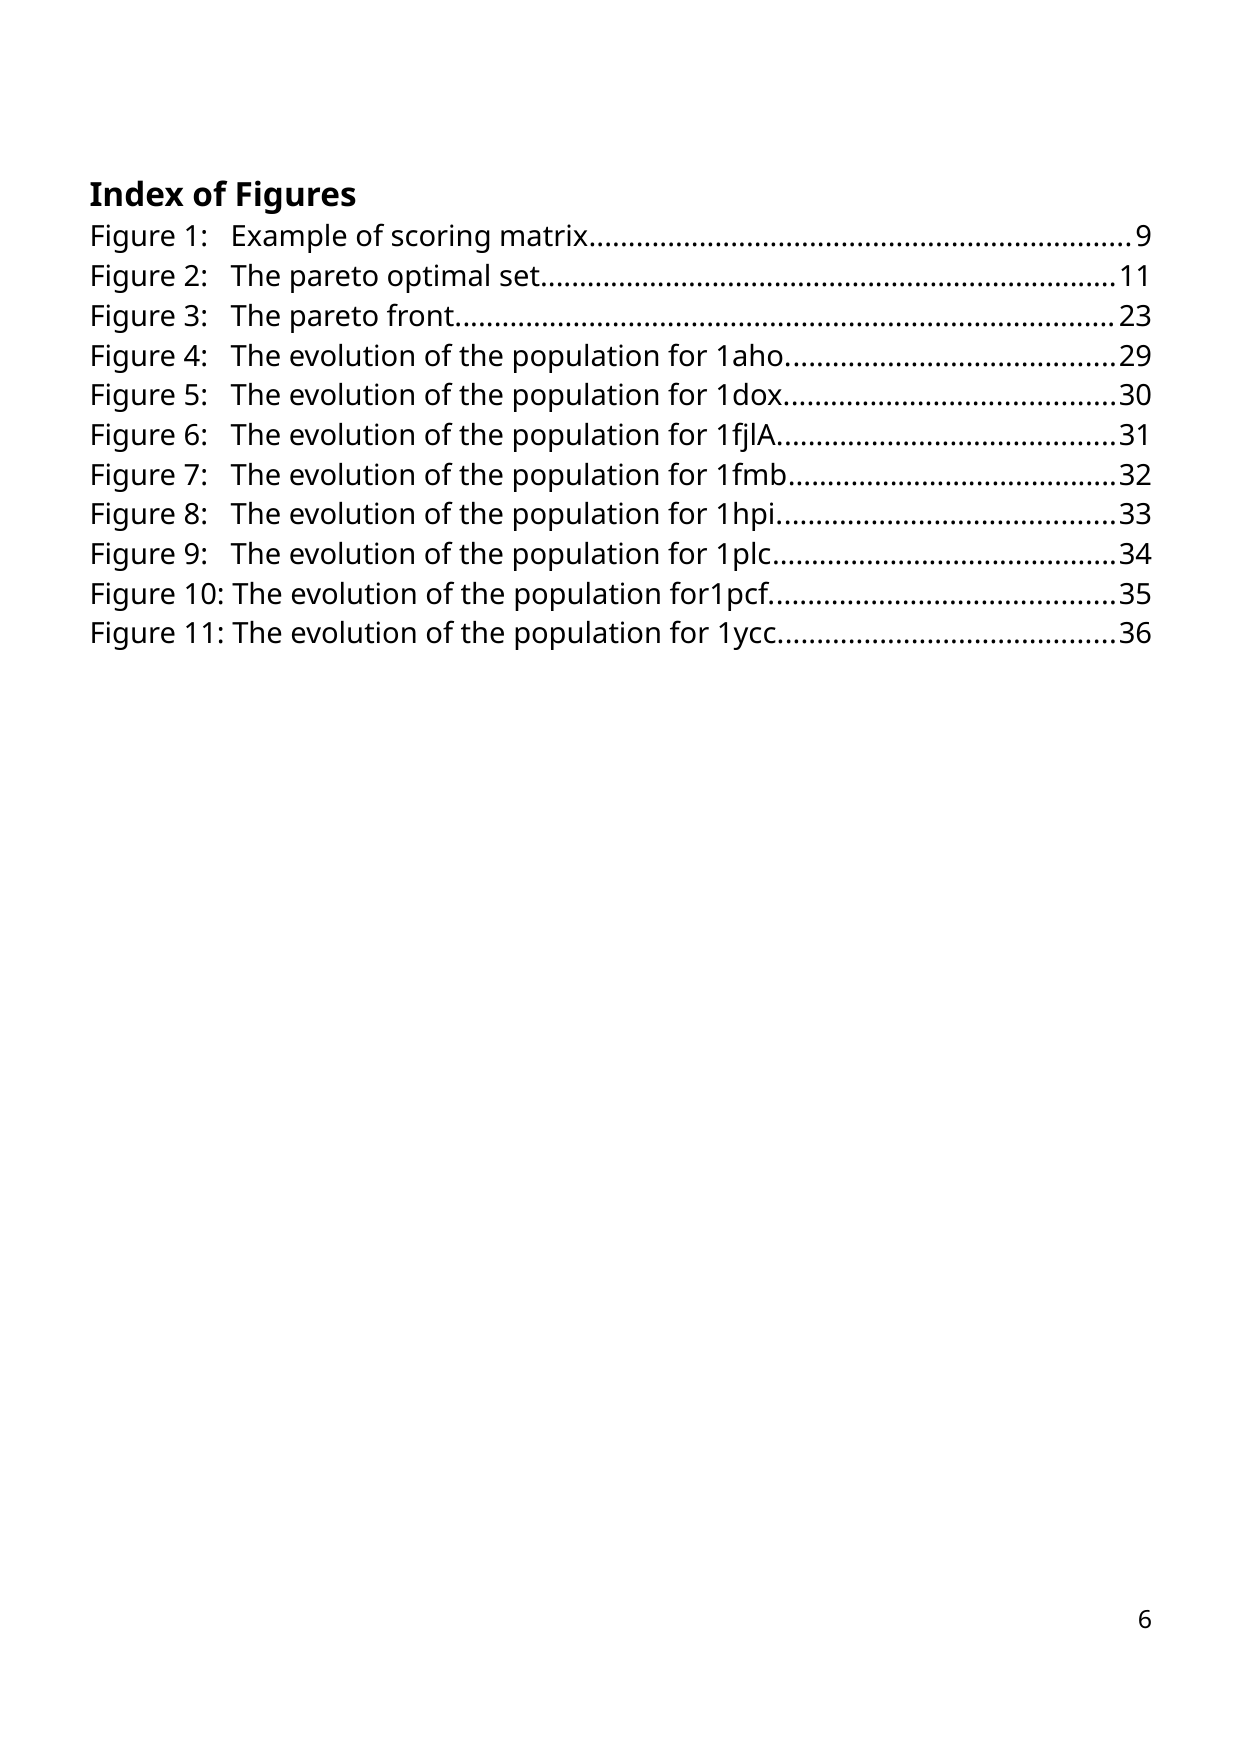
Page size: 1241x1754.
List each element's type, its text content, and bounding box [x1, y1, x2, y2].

subtitle Index of Figures [89, 170, 1152, 216]
text Figure 8: The evolution of the population for 1hpi. 33 [89, 493, 1152, 533]
text Figure 10: The evolution of the population for1pcf. 35 [89, 573, 1152, 613]
text Figure 4: The evolution of the population for 1aho. 29 [89, 335, 1152, 374]
text Figure 7: The evolution of the population for 1fmb 32 [89, 454, 1152, 493]
text Figure 3: The pareto front. 23 [89, 295, 1152, 335]
text Figure 11: The evolution of the population for 1ycc. 36 [89, 613, 1152, 652]
text Figure 1: Example of scoring matrix 9 [89, 216, 1152, 255]
text Figure 2: The pareto optimal set 11 [89, 255, 1152, 295]
text Figure 9: The evolution of the population for 1plc 34 [89, 533, 1152, 573]
text Figure 6: The evolution of the population for 1fjlA. 31 [89, 414, 1152, 454]
text Figure 5: The evolution of the population for 1dox. 30 [89, 374, 1152, 414]
